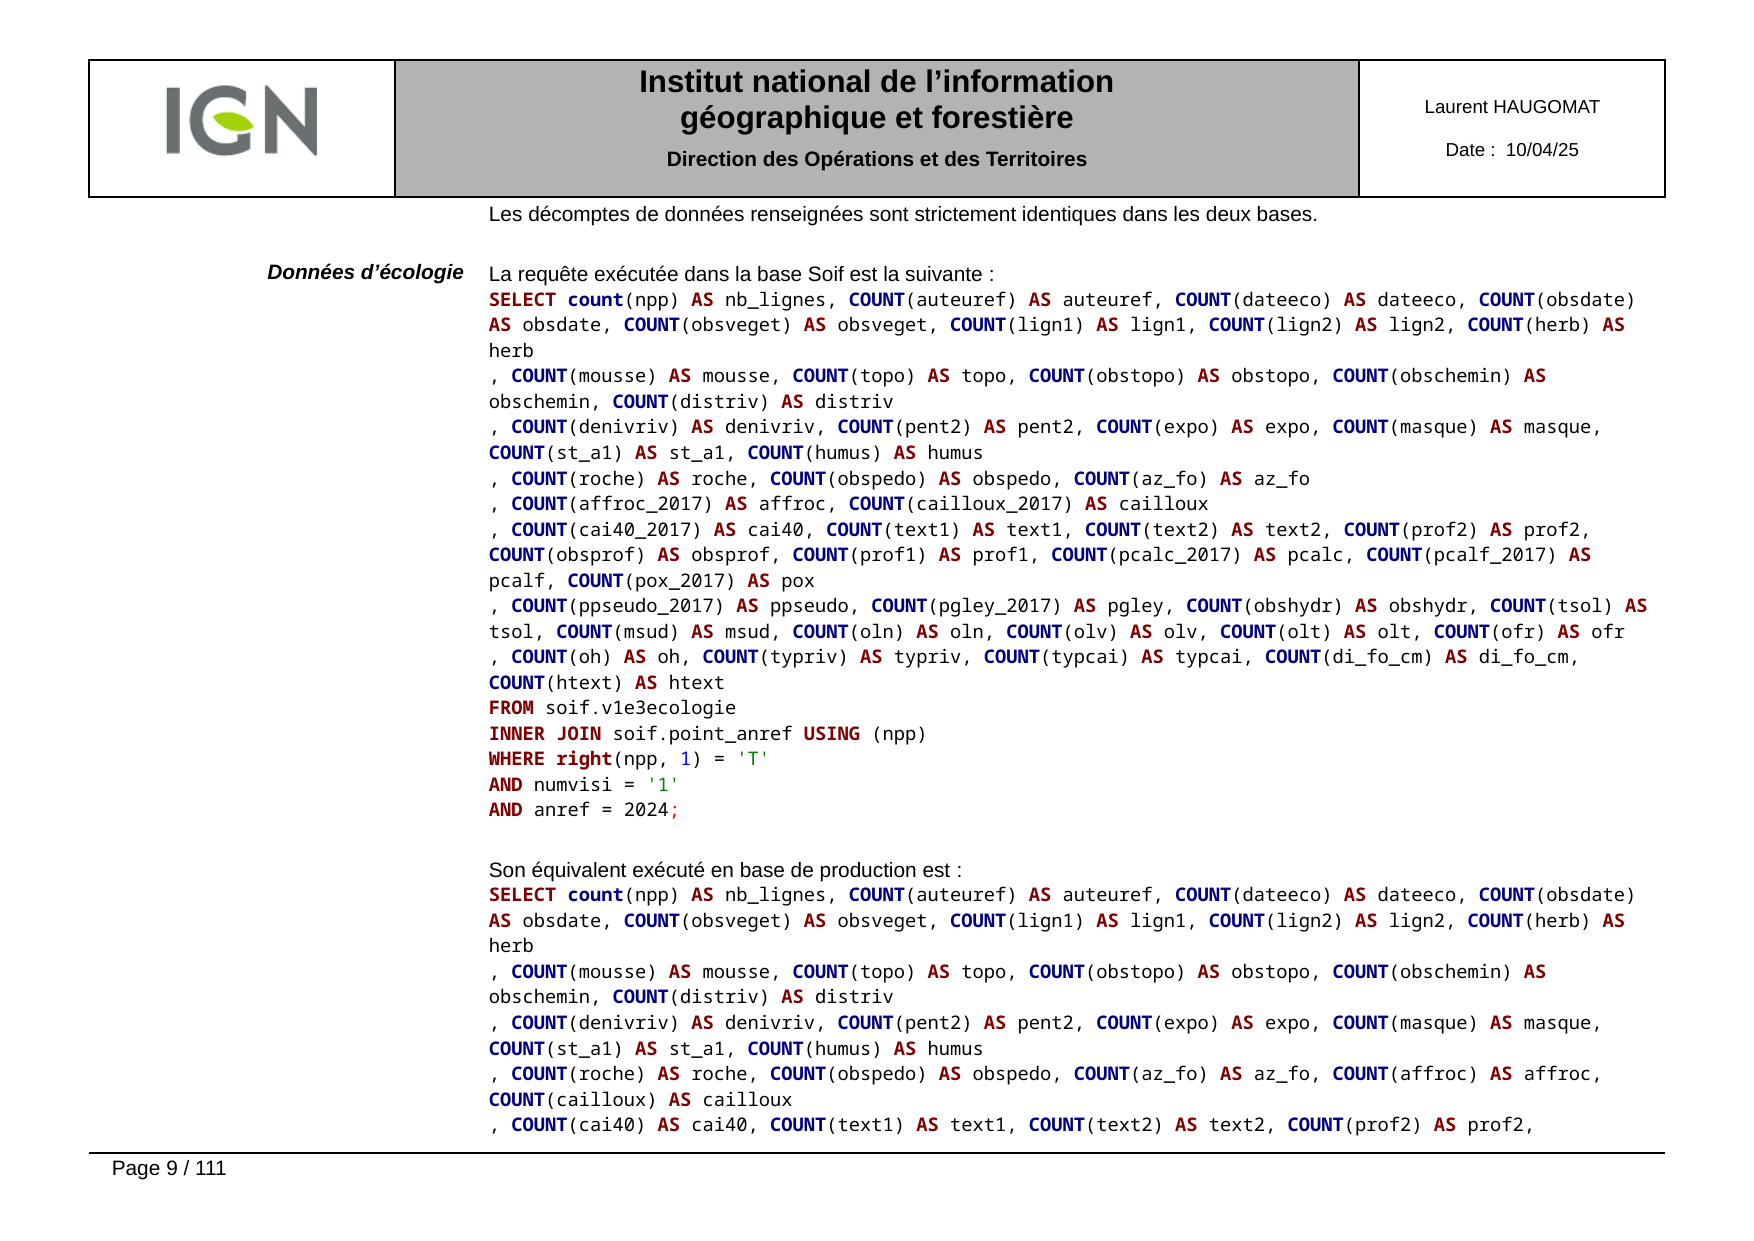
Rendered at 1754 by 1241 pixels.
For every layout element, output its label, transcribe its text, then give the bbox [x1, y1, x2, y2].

picture [141, 62, 343, 180]
table_cell Les décomptes de données renseignées sont strictement identiques dans les deux bases. [483, 198, 1665, 259]
table_cell Données d’écologie [89, 259, 483, 1143]
table_cell La requête exécutée dans la base Soif est la suivante : SELECT count(npp) AS nb_lignes, COUNT(auteuref) AS auteuref, COUNT(dateeco) AS dateeco, COUNT(obsdate) AS obsdate, COUNT(obsveget) AS obsveget, COUNT(lign1) AS lign1, COUNT(lign2) AS lign2, COUNT(herb) AS herb , COUNT(mousse) AS mousse, COUNT(topo) AS topo, COUNT(obstopo) AS obstopo, COUNT(obschemin) AS obschemin, COUNT(distriv) AS distriv , COUNT(denivriv) AS denivriv, COUNT(pent2) AS pent2, COUNT(expo) AS expo, COUNT(masque) AS masque, COUNT(st_a1) AS st_a1, COUNT(humus) AS humus , COUNT(roche) AS roche, COUNT(obspedo) AS obspedo, COUNT(az_fo) AS az_fo , COUNT(affroc_2017) AS affroc, COUNT(cailloux_2017) AS cailloux , COUNT(cai40_2017) AS cai40, COUNT(text1) AS text1, COUNT(text2) AS text2, COUNT(prof2) AS prof2, COUNT(obsprof) AS obsprof, COUNT(prof1) AS prof1, COUNT(pcalc_2017) AS pcalc, COUNT(pcalf_2017) AS pcalf, COUNT(pox_2017) AS pox , COUNT(ppseudo_2017) AS ppseudo, COUNT(pgley_2017) AS pgley, COUNT(obshydr) AS obshydr, COUNT(tsol) AS tsol, COUNT(msud) AS msud, COUNT(oln) AS oln, COUNT(olv) AS olv, COUNT(olt) AS olt, COUNT(ofr) AS ofr , COUNT(oh) AS oh, COUNT(typriv) AS typriv, COUNT(typcai) AS typcai, COUNT(di_fo_cm) AS di_fo_cm, COUNT(htext) AS htext FROM soif.v1e3ecologie INNER JOIN soif.point_anref USING (npp) WHERE right(npp, 1) = 'T' AND numvisi = '1' AND anref = 2024; Son équivalent exécuté en base de production est : SELECT count(npp) AS nb_lignes, COUNT(auteuref) AS auteuref, COUNT(dateeco) AS dateeco, COUNT(obsdate) AS obsdate, COUNT(obsveget) AS obsveget, COUNT(lign1) AS lign1, COUNT(lign2) AS lign2, COUNT(herb) AS herb , COUNT(mousse) AS mousse, COUNT(topo) AS topo, COUNT(obstopo) AS obstopo, COUNT(obschemin) AS obschemin, COUNT(distriv) AS distriv , COUNT(denivriv) AS denivriv, COUNT(pent2) AS pent2, COUNT(expo) AS expo, COUNT(masque) AS masque, COUNT(st_a1) AS st_a1, COUNT(humus) AS humus , COUNT(roche) AS roche, COUNT(obspedo) AS obspedo, COUNT(az_fo) AS az_fo, COUNT(affroc) AS affroc, COUNT(cailloux) AS cailloux , COUNT(cai40) AS cai40, COUNT(text1) AS text1, COUNT(text2) AS text2, COUNT(prof2) AS prof2, [483, 259, 1665, 1143]
table_cell [89, 198, 483, 259]
